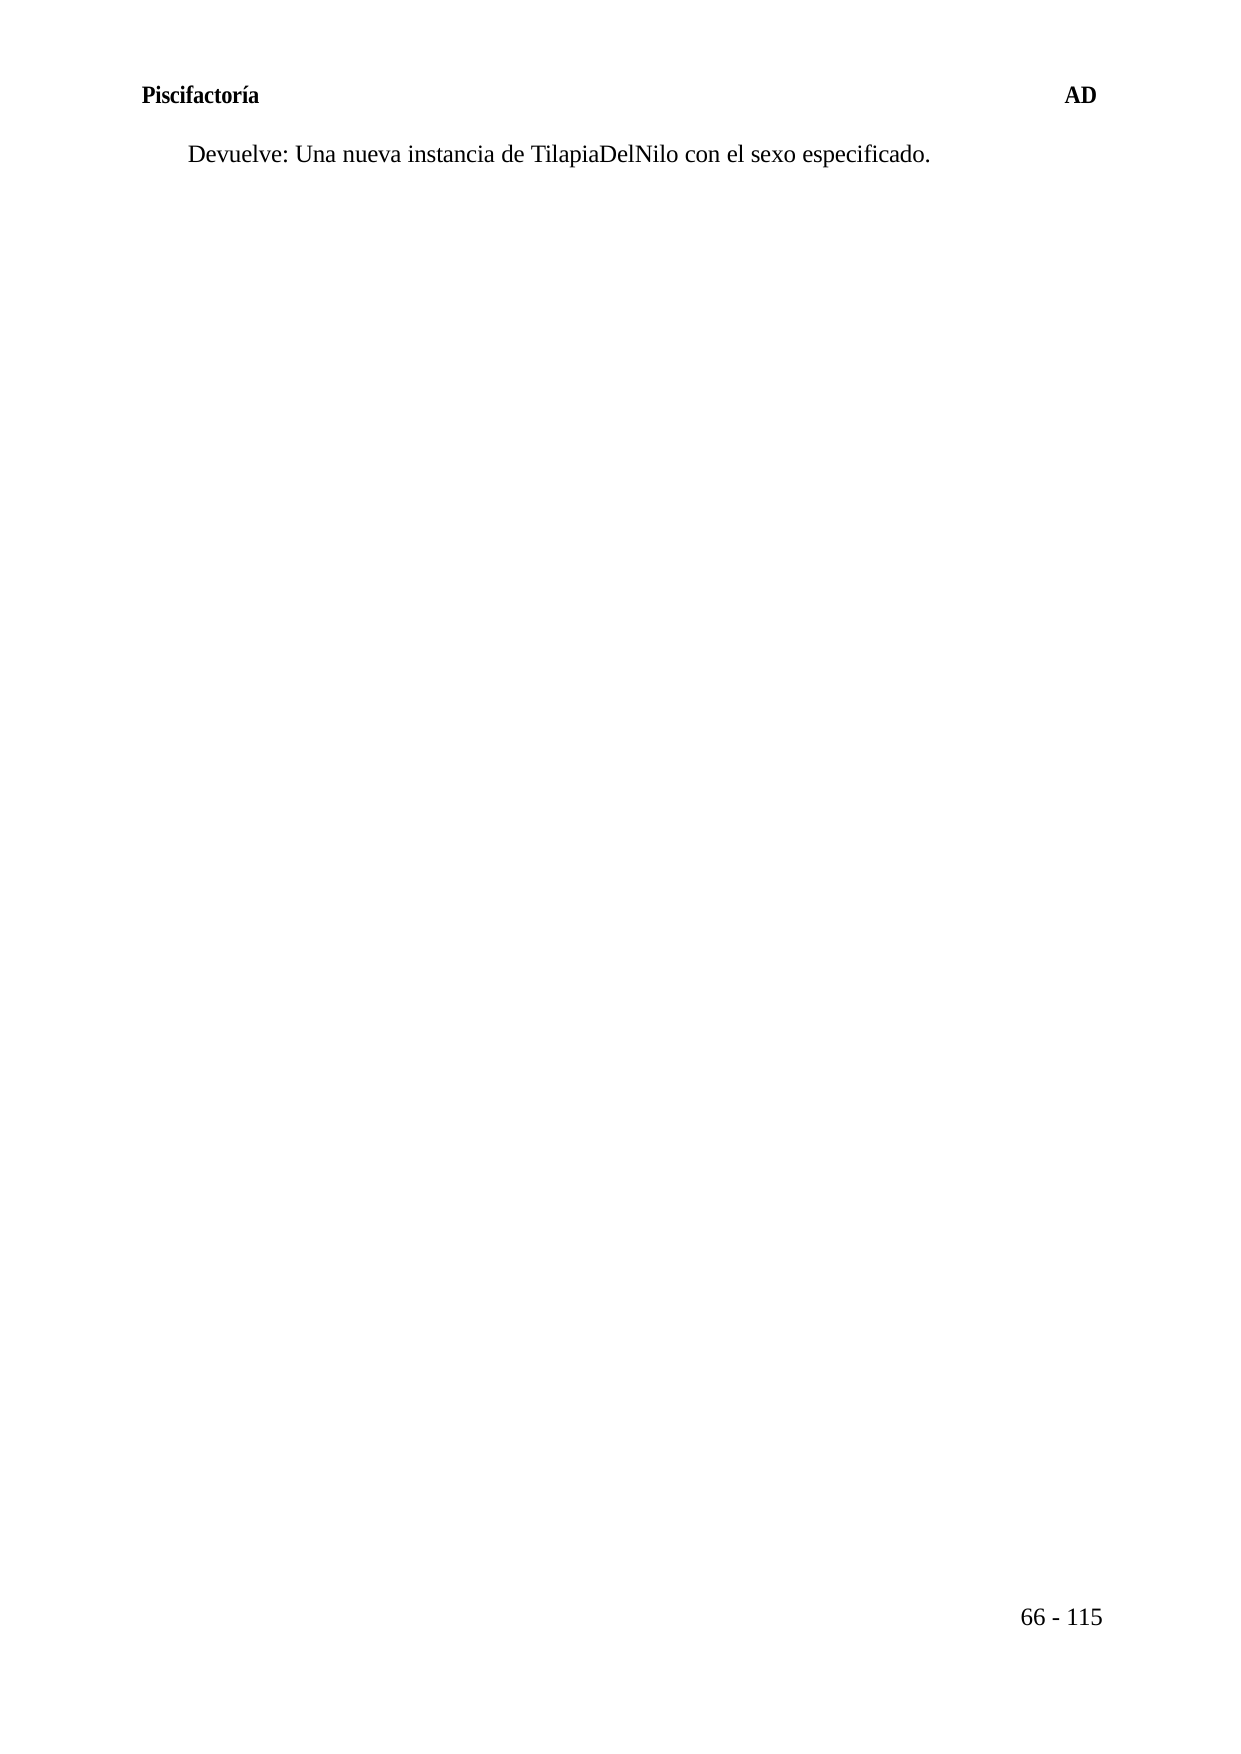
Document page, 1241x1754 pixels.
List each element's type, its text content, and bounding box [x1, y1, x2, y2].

text Devuelve: Una nueva instancia de TilapiaDelNilo con el sexo especificado. [188, 139, 1103, 168]
